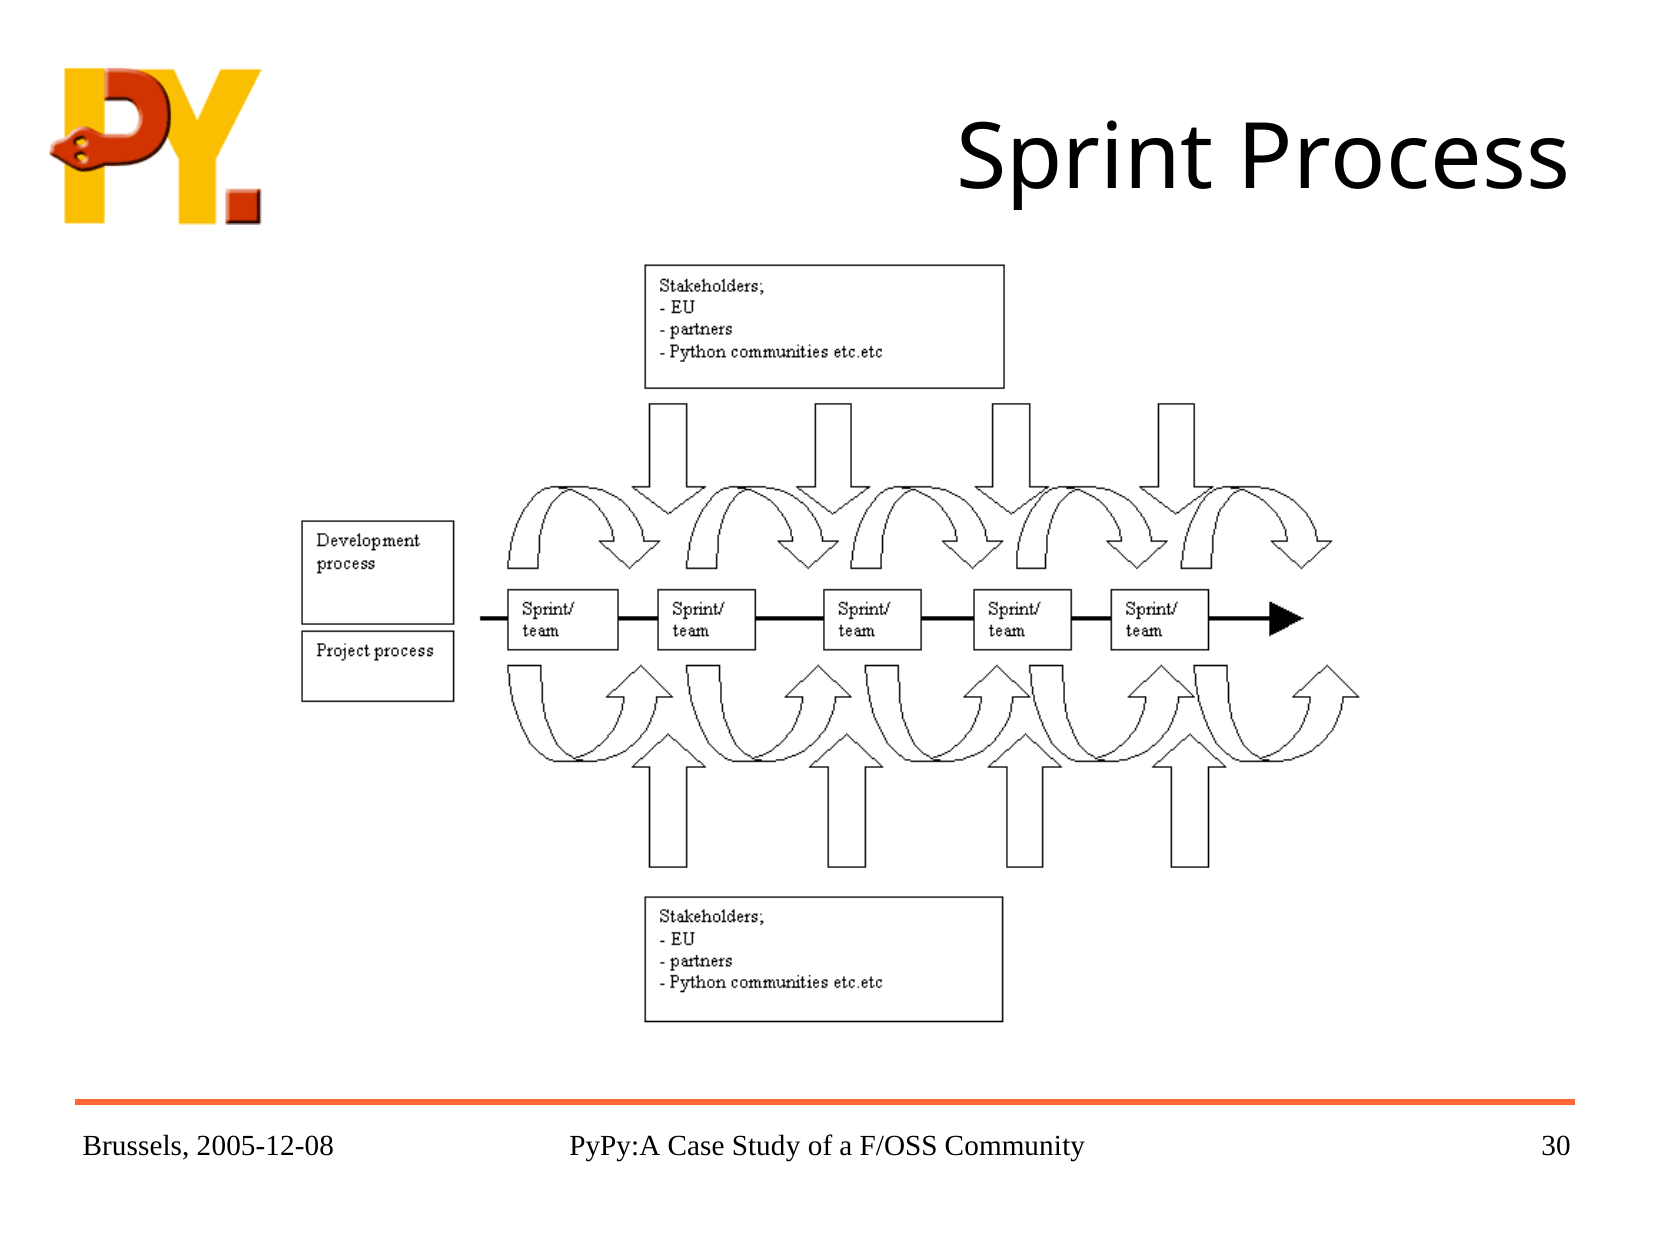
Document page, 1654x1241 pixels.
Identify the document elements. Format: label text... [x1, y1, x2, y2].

picture [49, 67, 263, 225]
picture [283, 259, 1391, 1031]
title Sprint Process [337, 49, 1571, 257]
